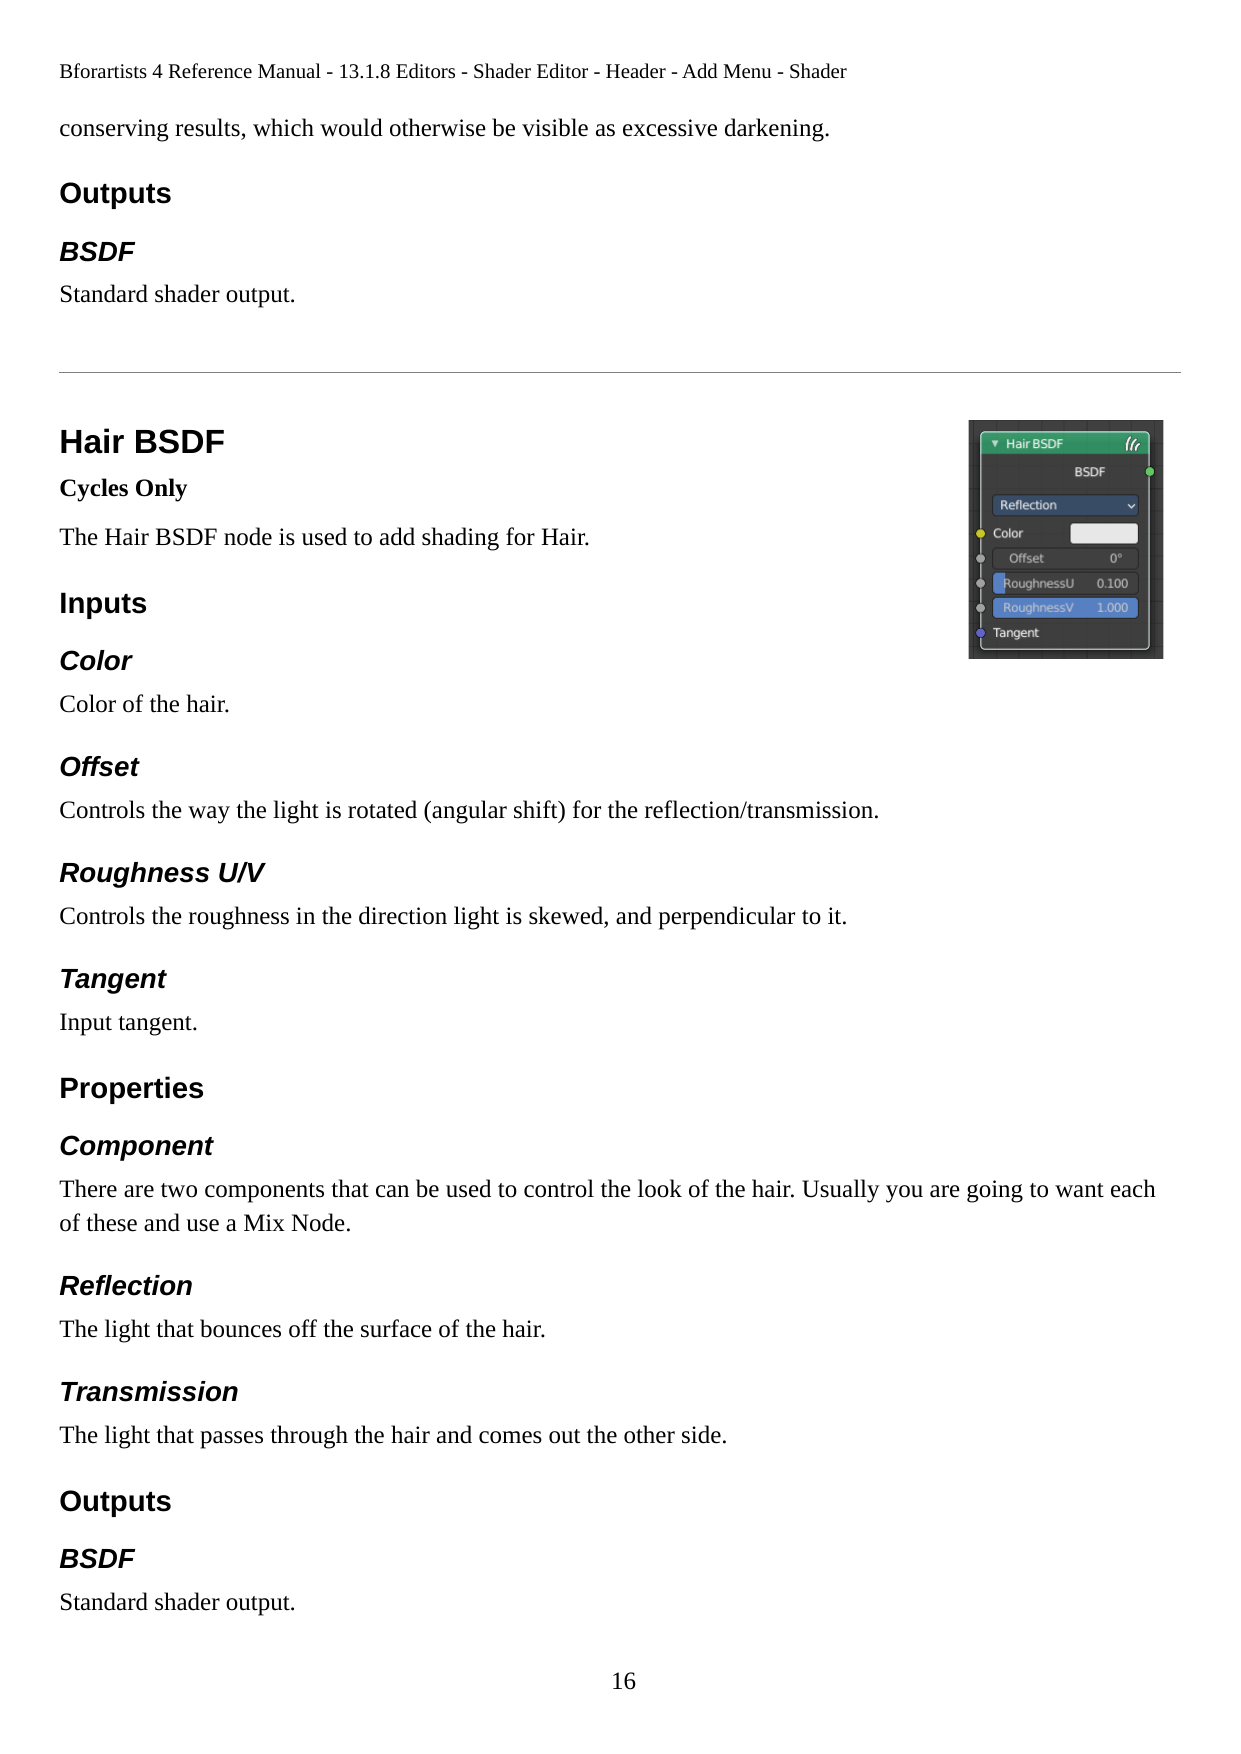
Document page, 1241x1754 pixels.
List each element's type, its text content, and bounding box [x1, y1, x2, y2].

subtitle Color [59, 645, 1181, 677]
subtitle Component [59, 1129, 1181, 1161]
text There are two components that can be used to control the look of the hair. Usually you are going to want each of these and use a Mix Node. [59, 1174, 1181, 1237]
picture [968, 420, 1164, 659]
subtitle Outputs [59, 1484, 1181, 1517]
text Color of the hair. [59, 689, 1181, 718]
subtitle Outputs [59, 176, 1181, 210]
text Input tangent. [59, 1007, 1181, 1036]
subtitle Tangent [59, 963, 1181, 994]
text Controls the way the light is rotated (angular shift) for the reflection/transmission. [59, 795, 1181, 824]
text Standard shader output. [59, 279, 1181, 308]
text Controls the roughness in the direction light is skewed, and perpendicular to it. [59, 901, 1181, 930]
text [1164, 473, 1181, 502]
subtitle BSDF [59, 1542, 1181, 1574]
subtitle Inputs [59, 586, 968, 620]
subtitle Roughness U/V [59, 857, 1181, 888]
subtitle BSDF [59, 235, 1181, 267]
subtitle Properties [59, 1071, 1181, 1104]
subtitle Reflection [59, 1270, 1181, 1302]
text The light that passes through the hair and comes out the other side. [59, 1420, 1181, 1449]
text Cycles Only [59, 473, 968, 502]
text The Hair BSDF node is used to add shading for Hair. [59, 522, 968, 551]
subtitle Hair BSDF [59, 422, 968, 461]
text The light that bounces off the surface of the hair. [59, 1314, 1181, 1343]
subtitle [1164, 586, 1181, 620]
subtitle Transmission [59, 1376, 1181, 1408]
subtitle [1164, 422, 1181, 461]
subtitle Offset [59, 751, 1181, 783]
text Standard shader output. [59, 1587, 1181, 1616]
text conserving results, which would otherwise be visible as excessive darkening. [59, 113, 1181, 141]
